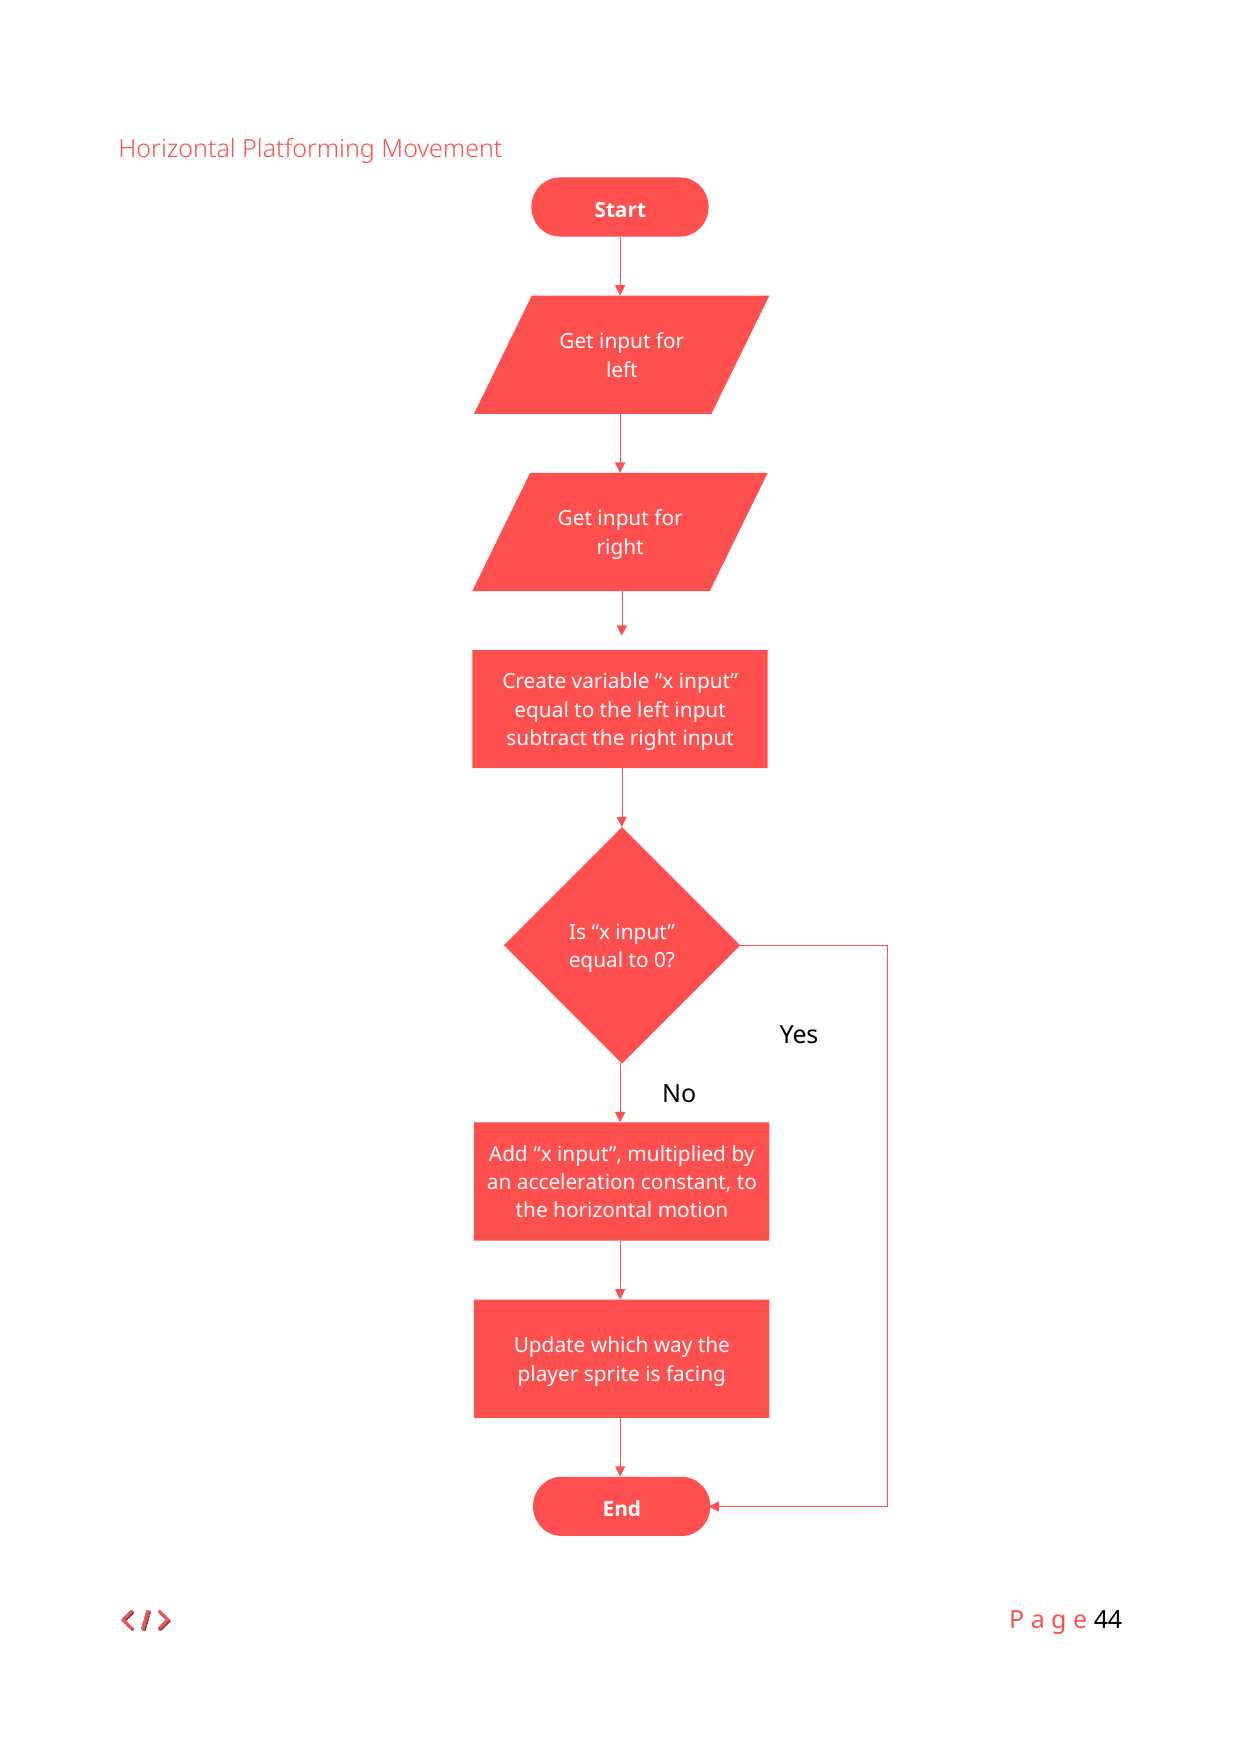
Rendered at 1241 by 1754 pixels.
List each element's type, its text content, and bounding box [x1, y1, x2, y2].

text Start [549, 195, 691, 219]
text End [551, 1494, 693, 1518]
text Get input for left [541, 326, 703, 383]
text Get input for right [539, 503, 701, 560]
text Add “x input”, multiplied by an acceleration constant, to the horizontal motion [483, 1139, 761, 1224]
subtitle Horizontal Platforming Movement [118, 131, 1122, 165]
picture [116, 1591, 175, 1649]
text Create variable “x input” equal to the left input subtract the right input [481, 666, 759, 752]
text Update which way the player sprite is facing [483, 1330, 761, 1387]
